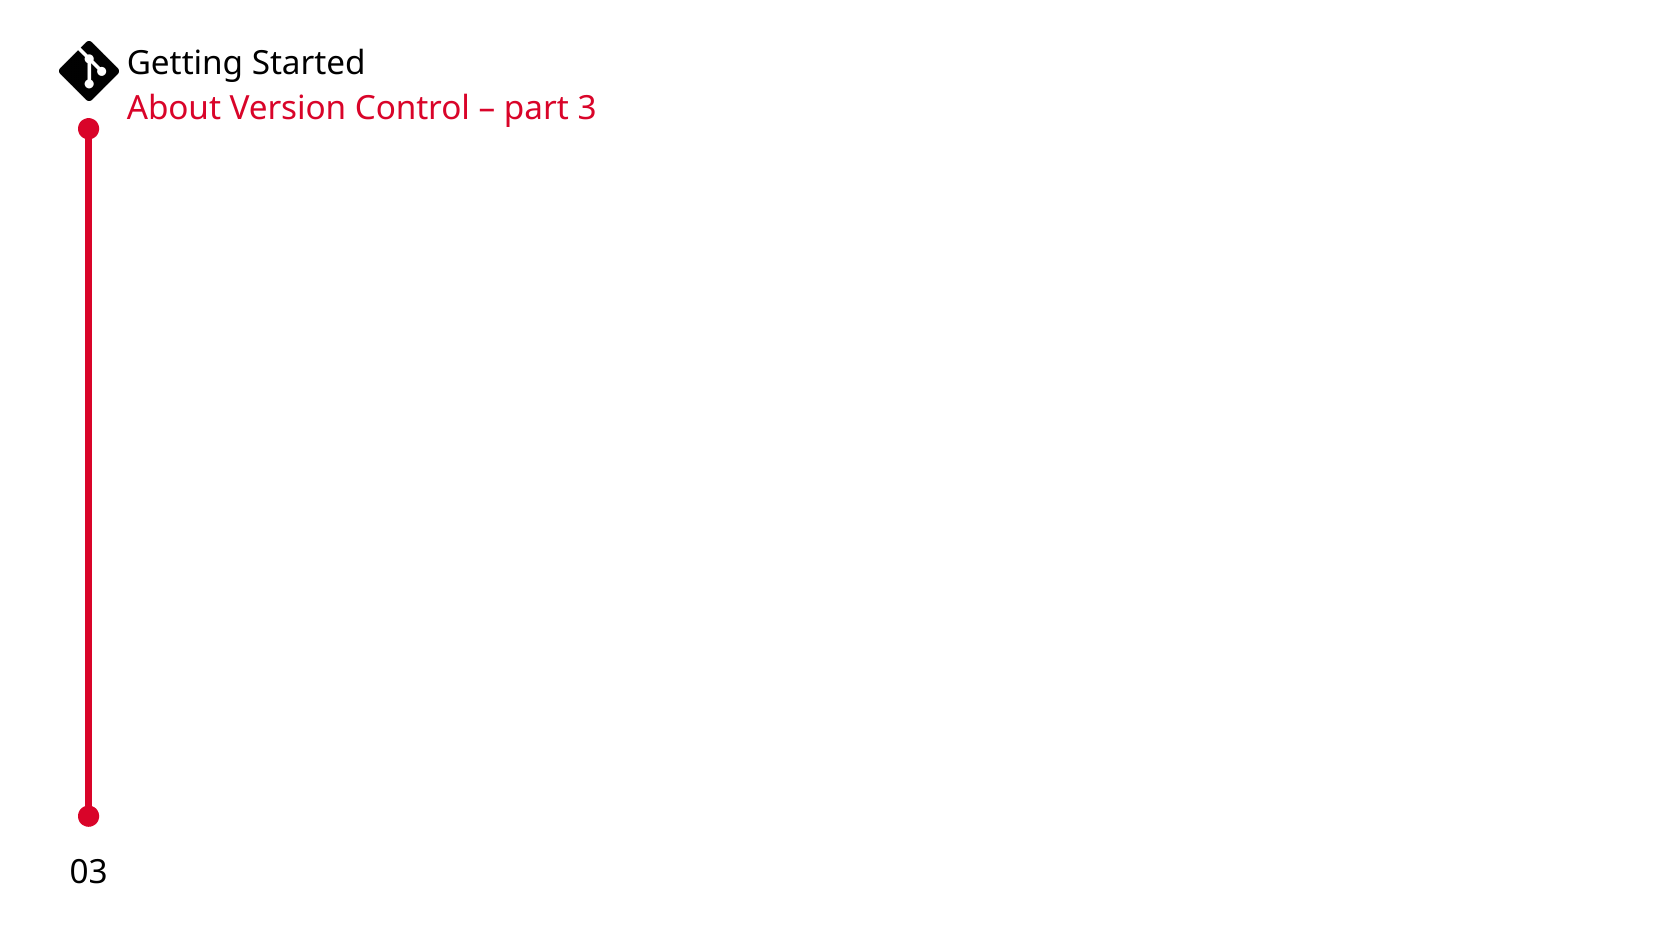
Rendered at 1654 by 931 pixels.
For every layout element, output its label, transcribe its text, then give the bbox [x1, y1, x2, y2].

text_box Getting Started About Version Control – part 3 [112, 31, 1506, 113]
picture [59, 41, 119, 101]
text_box 03 [47, 840, 130, 889]
